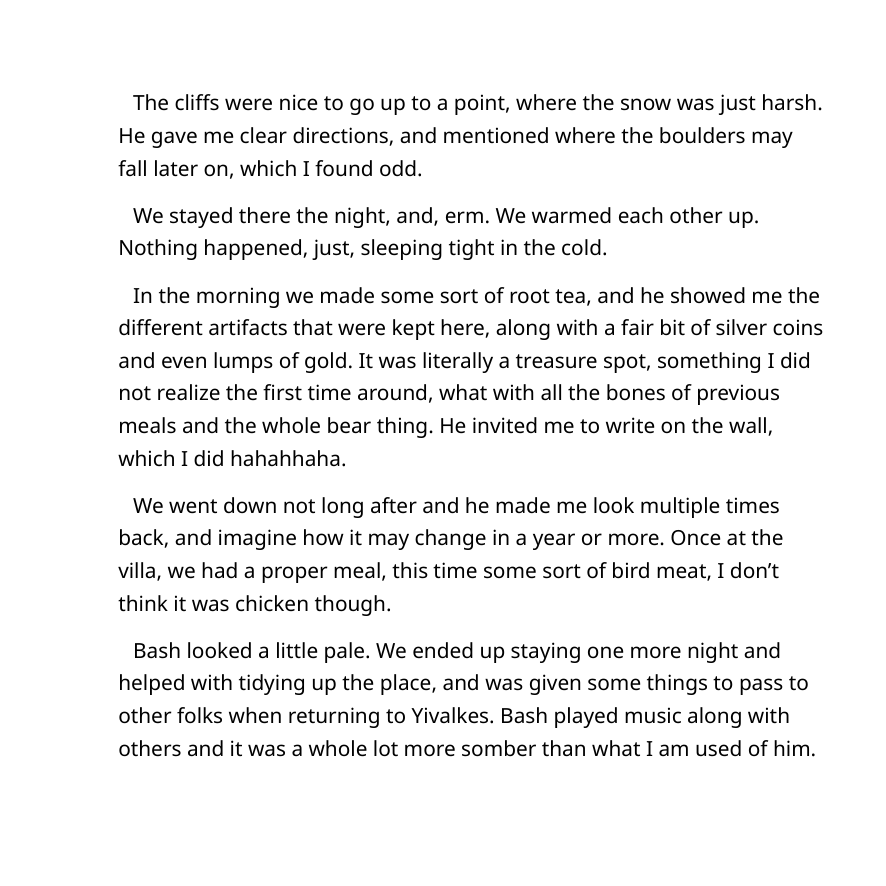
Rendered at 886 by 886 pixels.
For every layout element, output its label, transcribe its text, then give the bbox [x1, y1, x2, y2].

text We went down not long after and he made me look multiple times back, and imagine how it may change in a year or more. Once at the villa, we had a proper meal, this time some sort of bird meat, I don’t think it was chicken though. [118, 491, 827, 617]
text The cliffs were nice to go up to a point, where the snow was just harsh. He gave me clear directions, and mentioned where the boulders may fall later on, which I found odd. [118, 88, 827, 182]
text In the morning we made some sort of root tea, and he showed me the different artifacts that were kept here, along with a fair bit of silver coins and even lumps of gold. It was literally a treasure spot, something I did not realize the first time around, what with all the bones of previous meals and the whole bear thing. He invited me to write on the wall, which I did hahahhaha. [118, 281, 827, 472]
text Bash looked a little pale. We ended up staying one more night and helped with tidying up the place, and was given some things to pass to other folks when returning to Yivalkes. Bash played music along with others and it was a whole lot more somber than what I am used of him. [118, 636, 827, 762]
text We stayed there the night, and, erm. We warmed each other up. Nothing happened, just, sleeping tight in the cold. [118, 201, 827, 262]
